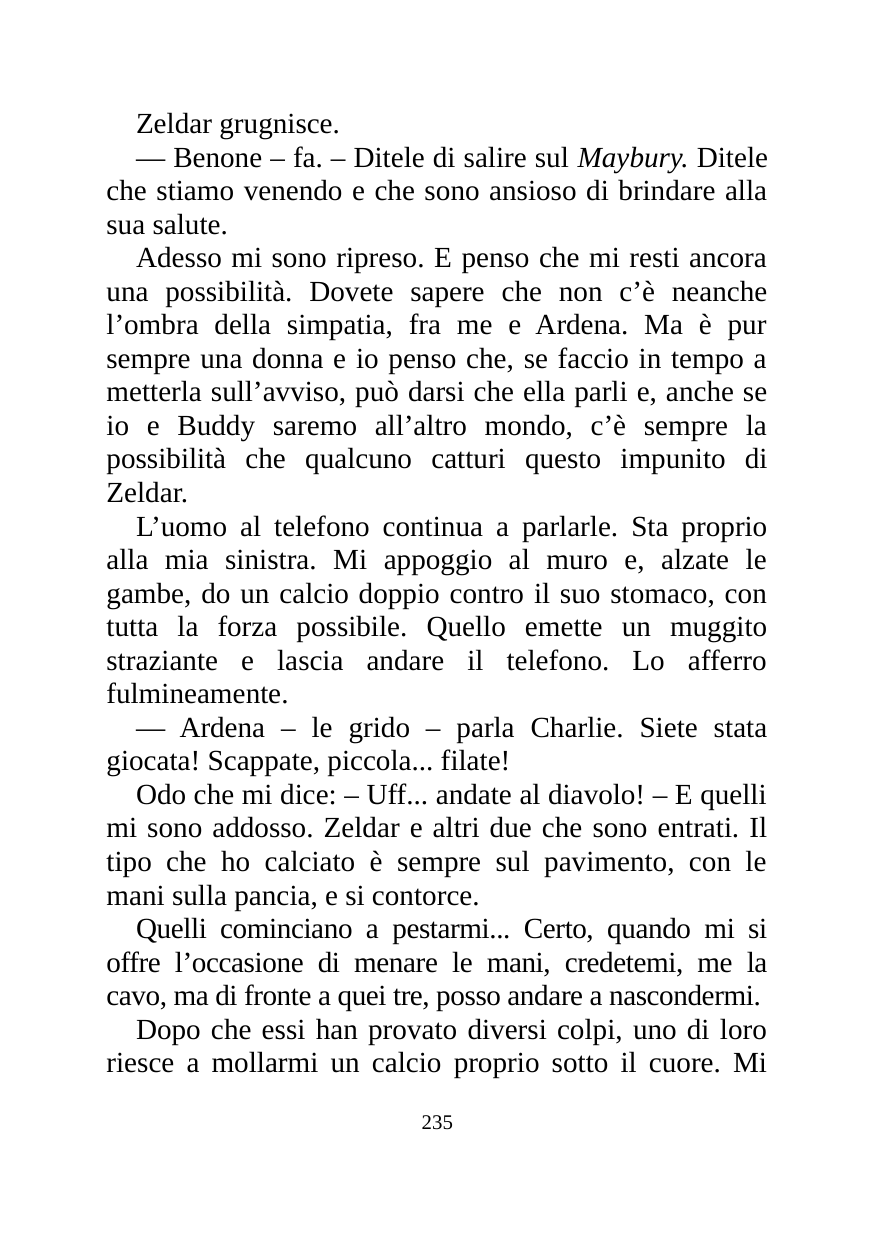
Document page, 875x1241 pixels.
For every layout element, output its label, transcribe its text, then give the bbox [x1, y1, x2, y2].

text Zeldar grugnisce. [106, 106, 768, 140]
text — Ardena – le grido – parla Charlie. Siete stata giocata! Scappate, piccola... filate! [106, 710, 768, 777]
text Odo che mi dice: – Uff... andate al diavolo! – E quelli mi sono addosso. Zeldar e altri due che sono entrati. Il tipo che ho calciato è sempre sul pavimento, con le mani sulla pancia, e si contorce. [106, 777, 768, 911]
text L’uomo al telefono continua a parlarle. Sta proprio alla mia sinistra. Mi appoggio al muro e, alzate le gambe, do un calcio doppio contro il suo stomaco, con tutta la forza possibile. Quello emette un muggito straziante e lascia andare il telefono. Lo afferro fulmineamente. [106, 509, 768, 710]
text Dopo che essi han provato diversi colpi, uno di loro riesce a mollarmi un calcio proprio sotto il cuore. Mi [106, 1012, 768, 1079]
text Quelli cominciano a pestarmi... Certo, quando mi si offre l’occasione di menare le mani, credetemi, me la cavo, ma di fronte a quei tre, posso andare a nascondermi. [106, 911, 768, 1012]
text Adesso mi sono ripreso. E penso che mi resti ancora una possibilità. Dovete sapere che non c’è neanche l’ombra della simpatia, fra me e Ardena. Ma è pur sempre una donna e io penso che, se faccio in tempo a metterla sull’avviso, può darsi che ella parli e, anche se io e Buddy saremo all’altro mondo, c’è sempre la possibilità che qualcuno catturi questo impunito di Zeldar. [106, 240, 768, 509]
text — Benone – fa. – Ditele di salire sul Maybury. Ditele che stiamo venendo e che sono ansioso di brindare alla sua salute. [106, 140, 768, 240]
